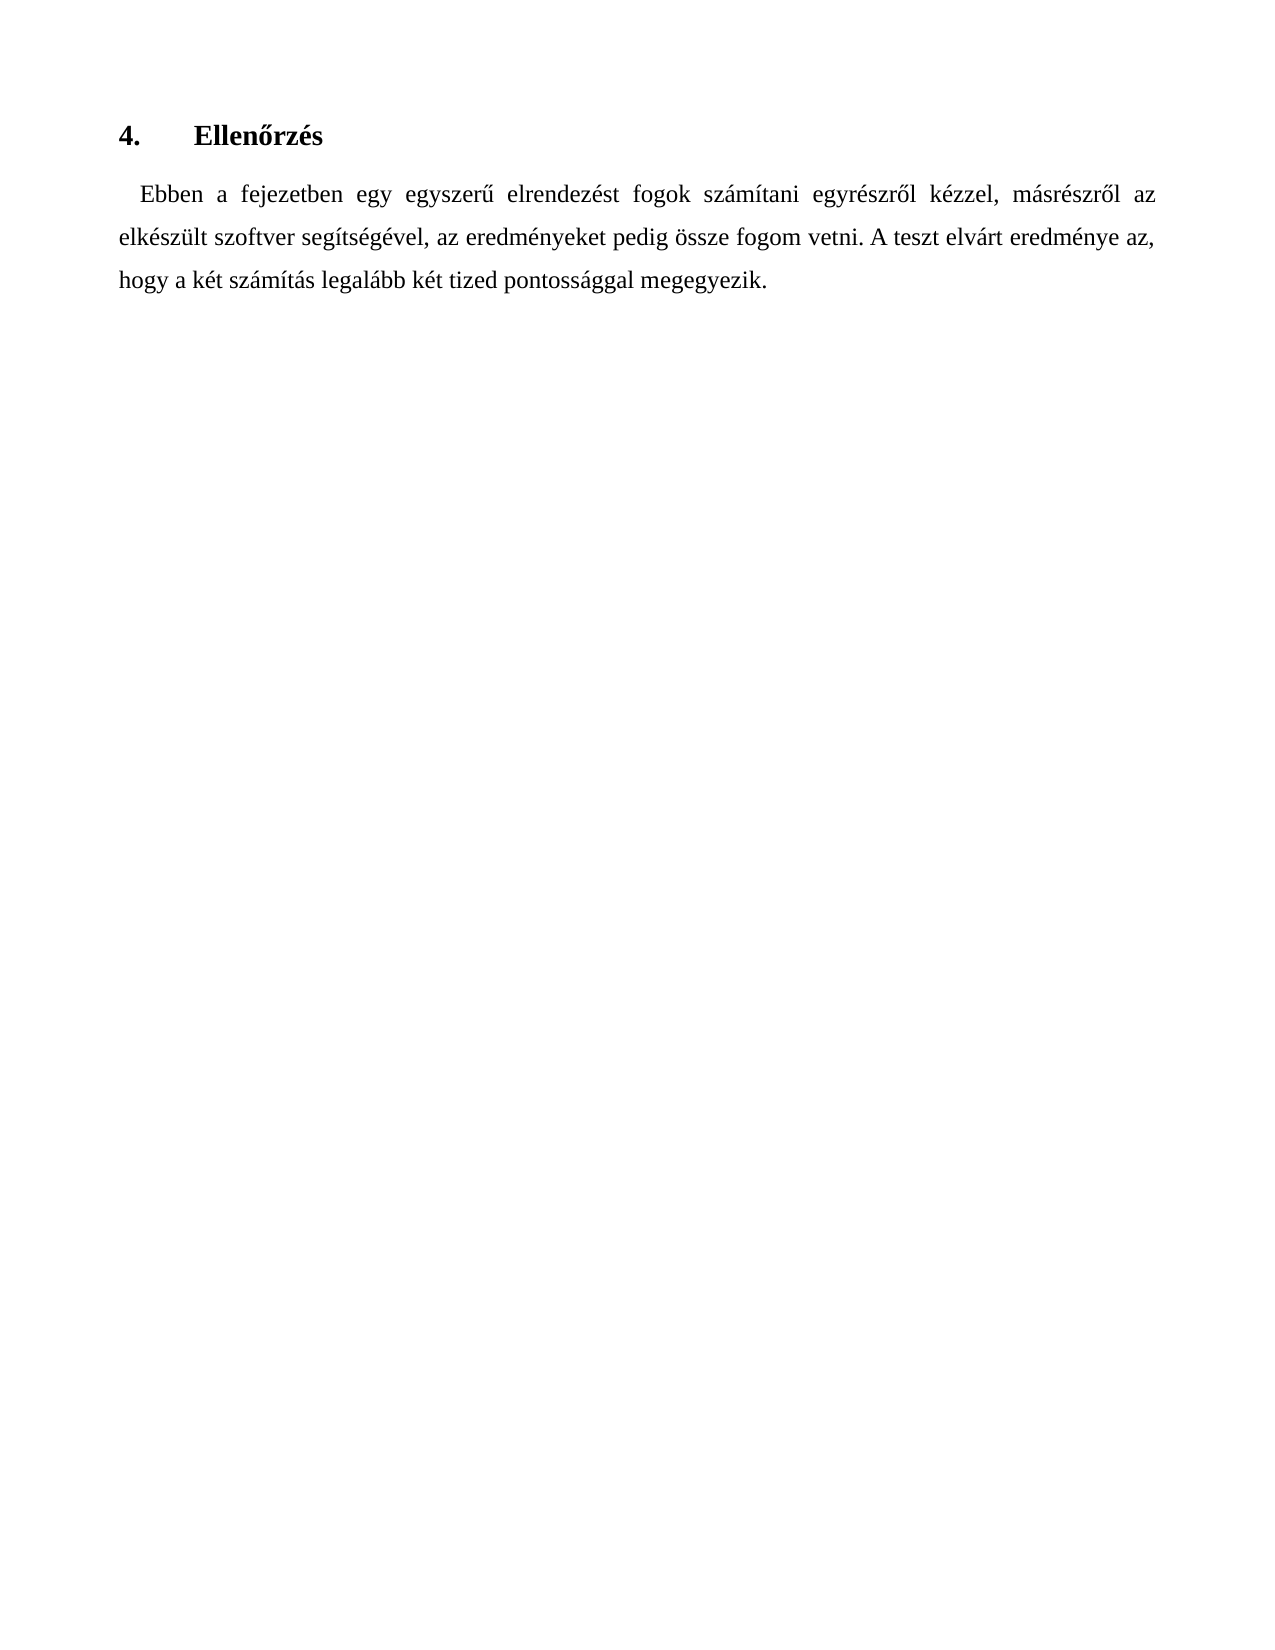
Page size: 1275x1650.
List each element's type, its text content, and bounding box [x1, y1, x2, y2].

subtitle Ellenőrzés [118, 118, 1156, 152]
subtitle Ebben a fejezetben egy egyszerű elrendezést fogok számítani egyrészről kézzel, másrészről az elkészült szoftver segítségével, az eredményeket pedig össze fogom vetni. A teszt elvárt eredménye az, hogy a két számítás legalább két tized pontossággal megegyezik. [118, 179, 1156, 294]
